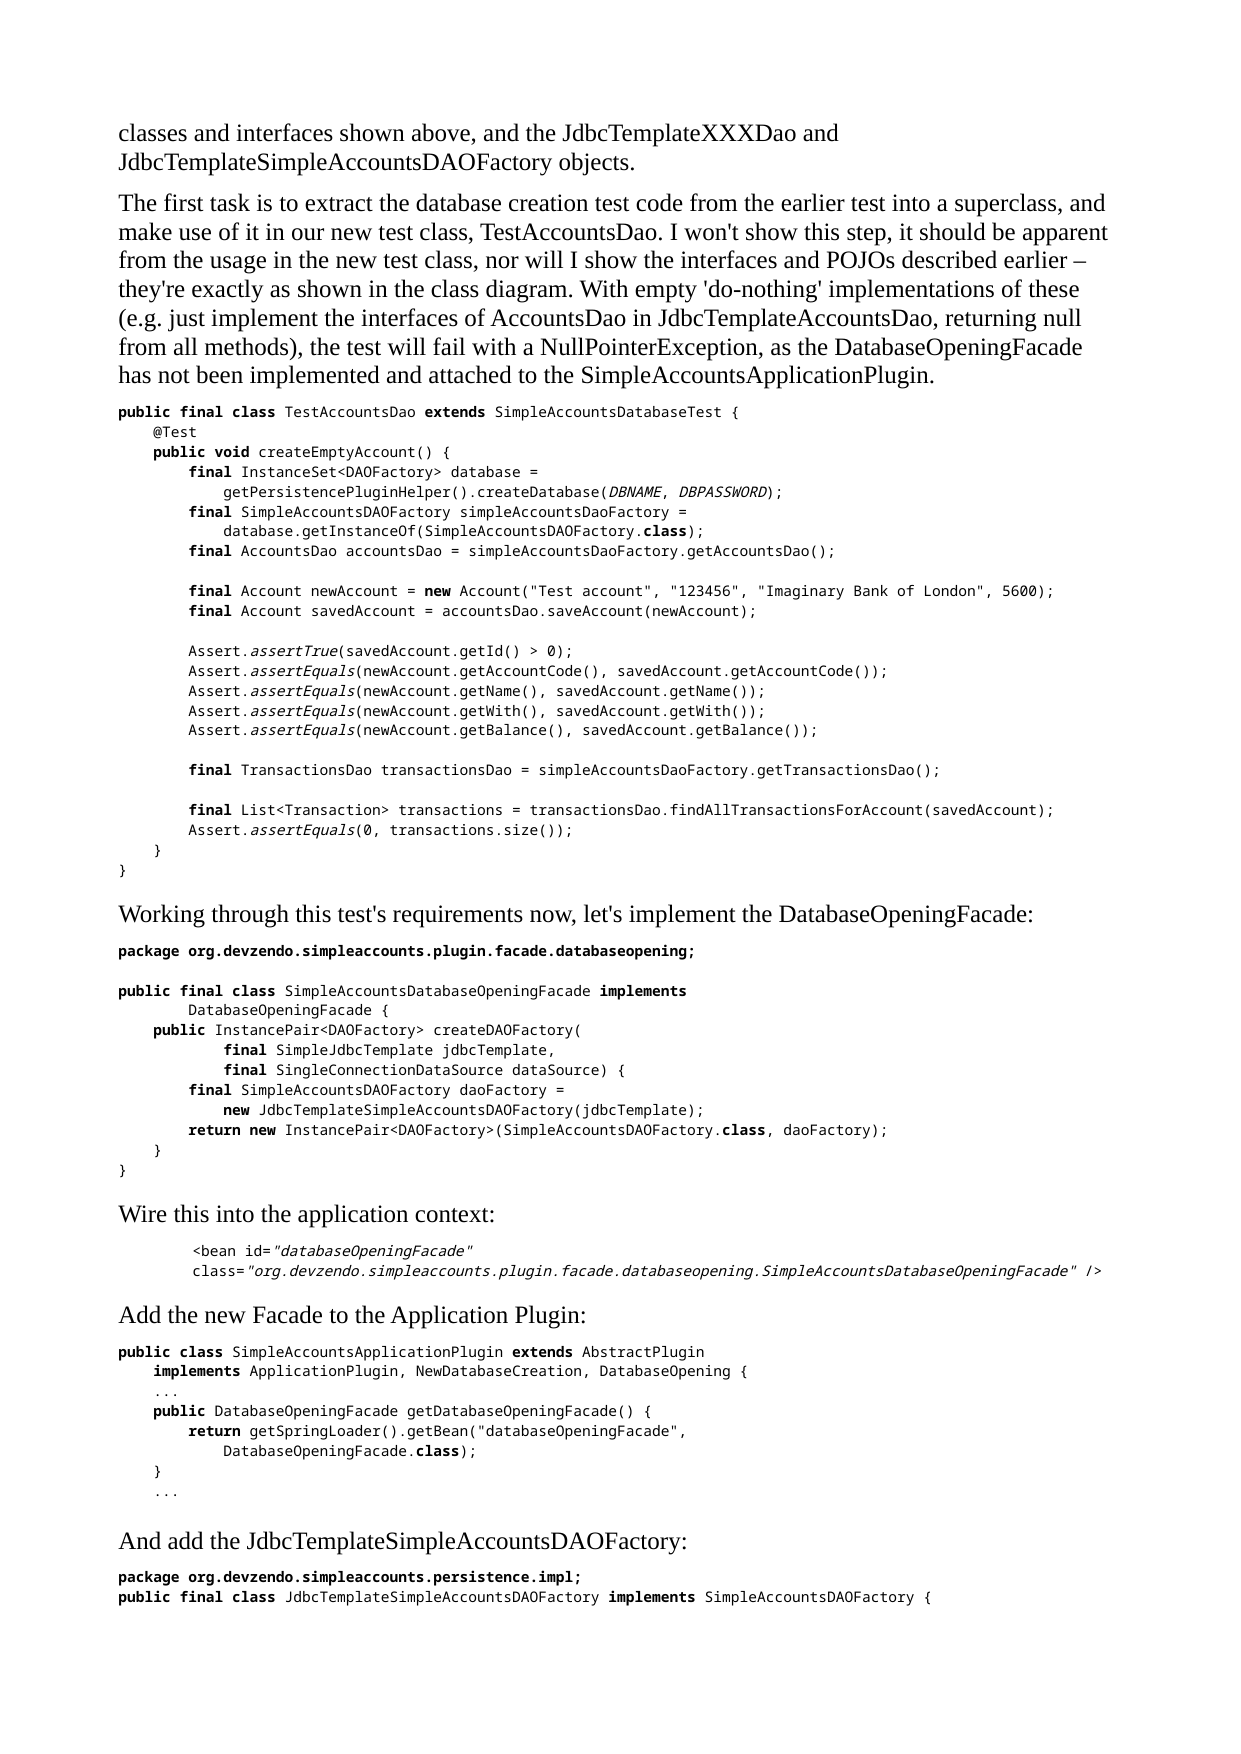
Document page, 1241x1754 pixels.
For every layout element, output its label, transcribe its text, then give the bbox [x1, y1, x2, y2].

text DatabaseOpeningFacade { [118, 1000, 1122, 1020]
text Working through this test's requirements now, let's implement the DatabaseOpeningFacade: [118, 899, 1122, 928]
text Wire this into the application context: [118, 1199, 1122, 1228]
text @Test [118, 422, 1122, 442]
text public final class TestAccountsDao extends SimpleAccountsDatabaseTest { [118, 402, 1122, 422]
text public DatabaseOpeningFacade getDatabaseOpeningFacade() { [118, 1401, 1122, 1421]
text } [118, 1139, 1122, 1159]
text ... [118, 1481, 1122, 1501]
text public void createEmptyAccount() { [118, 442, 1122, 462]
text Assert.assertEquals(newAccount.getBalance(), savedAccount.getBalance()); [118, 720, 1122, 740]
text } [118, 1159, 1122, 1179]
text package org.devzendo.simpleaccounts.plugin.facade.databaseopening; [118, 941, 1122, 960]
text <bean id="databaseOpeningFacade" class="org.devzendo.simpleaccounts.plugin.facade.databaseopening.SimpleAccountsDatabaseOpeningFacade" /> [118, 1240, 1122, 1280]
text } [118, 859, 1122, 879]
text classes and interfaces shown above, and the JdbcTemplateXXXDao and JdbcTemplateSimpleAccountsDAOFactory objects. [118, 118, 1122, 176]
text Assert.assertTrue(savedAccount.getId() > 0); [118, 641, 1122, 661]
text final Account newAccount = new Account("Test account", "123456", "Imaginary Bank of London", 5600); [118, 581, 1122, 601]
text The first task is to extract the database creation test code from the earlier test into a superclass, and make use of it in our new test class, TestAccountsDao. I won't show this step, it should be apparent from the usage in the new test class, nor will I show the interfaces and POJOs described earlier – they're exactly as shown in the class diagram. With empty 'do-nothing' implementations of these (e.g. just implement the interfaces of AccountsDao in JdbcTemplateAccountsDao, returning null from all methods), the test will fail with a NullPointerException, as the DatabaseOpeningFacade has not been implemented and attached to the SimpleAccountsApplicationPlugin. [118, 188, 1122, 389]
text return new InstancePair<DAOFactory>(SimpleAccountsDAOFactory.class, daoFactory); [118, 1119, 1122, 1139]
text database.getInstanceOf(SimpleAccountsDAOFactory.class); [118, 521, 1122, 541]
text final SimpleJdbcTemplate jdbcTemplate, [118, 1040, 1122, 1060]
text } [118, 839, 1122, 859]
text final SimpleAccountsDAOFactory daoFactory = [118, 1080, 1122, 1100]
text And add the JdbcTemplateSimpleAccountsDAOFactory: [118, 1526, 1122, 1555]
text public InstancePair<DAOFactory> createDAOFactory( [118, 1020, 1122, 1040]
text final InstanceSet<DAOFactory> database = [118, 462, 1122, 481]
text final SimpleAccountsDAOFactory simpleAccountsDaoFactory = [118, 501, 1122, 521]
text final Account savedAccount = accountsDao.saveAccount(newAccount); [118, 601, 1122, 621]
text getPersistencePluginHelper().createDatabase(DBNAME, DBPASSWORD); [118, 481, 1122, 501]
text final AccountsDao accountsDao = simpleAccountsDaoFactory.getAccountsDao(); [118, 541, 1122, 561]
text Assert.assertEquals(0, transactions.size()); [118, 820, 1122, 839]
text package org.devzendo.simpleaccounts.persistence.impl; [118, 1567, 1122, 1587]
text DatabaseOpeningFacade.class); [118, 1441, 1122, 1461]
text Assert.assertEquals(newAccount.getAccountCode(), savedAccount.getAccountCode()); [118, 661, 1122, 680]
text final SingleConnectionDataSource dataSource) { [118, 1060, 1122, 1080]
text public final class JdbcTemplateSimpleAccountsDAOFactory implements SimpleAccountsDAOFactory { [118, 1587, 1122, 1607]
text public final class SimpleAccountsDatabaseOpeningFacade implements [118, 980, 1122, 1000]
text ... [118, 1381, 1122, 1401]
text Assert.assertEquals(newAccount.getWith(), savedAccount.getWith()); [118, 700, 1122, 720]
text } [118, 1461, 1122, 1481]
text Add the new Facade to the Application Plugin: [118, 1300, 1122, 1329]
text implements ApplicationPlugin, NewDatabaseCreation, DatabaseOpening { [118, 1361, 1122, 1381]
text new JdbcTemplateSimpleAccountsDAOFactory(jdbcTemplate); [118, 1100, 1122, 1119]
text public class SimpleAccountsApplicationPlugin extends AbstractPlugin [118, 1341, 1122, 1361]
text Assert.assertEquals(newAccount.getName(), savedAccount.getName()); [118, 680, 1122, 700]
text final List<Transaction> transactions = transactionsDao.findAllTransactionsForAccount(savedAccount); [118, 800, 1122, 820]
text final TransactionsDao transactionsDao = simpleAccountsDaoFactory.getTransactionsDao(); [118, 760, 1122, 780]
text return getSpringLoader().getBean("databaseOpeningFacade", [118, 1421, 1122, 1441]
